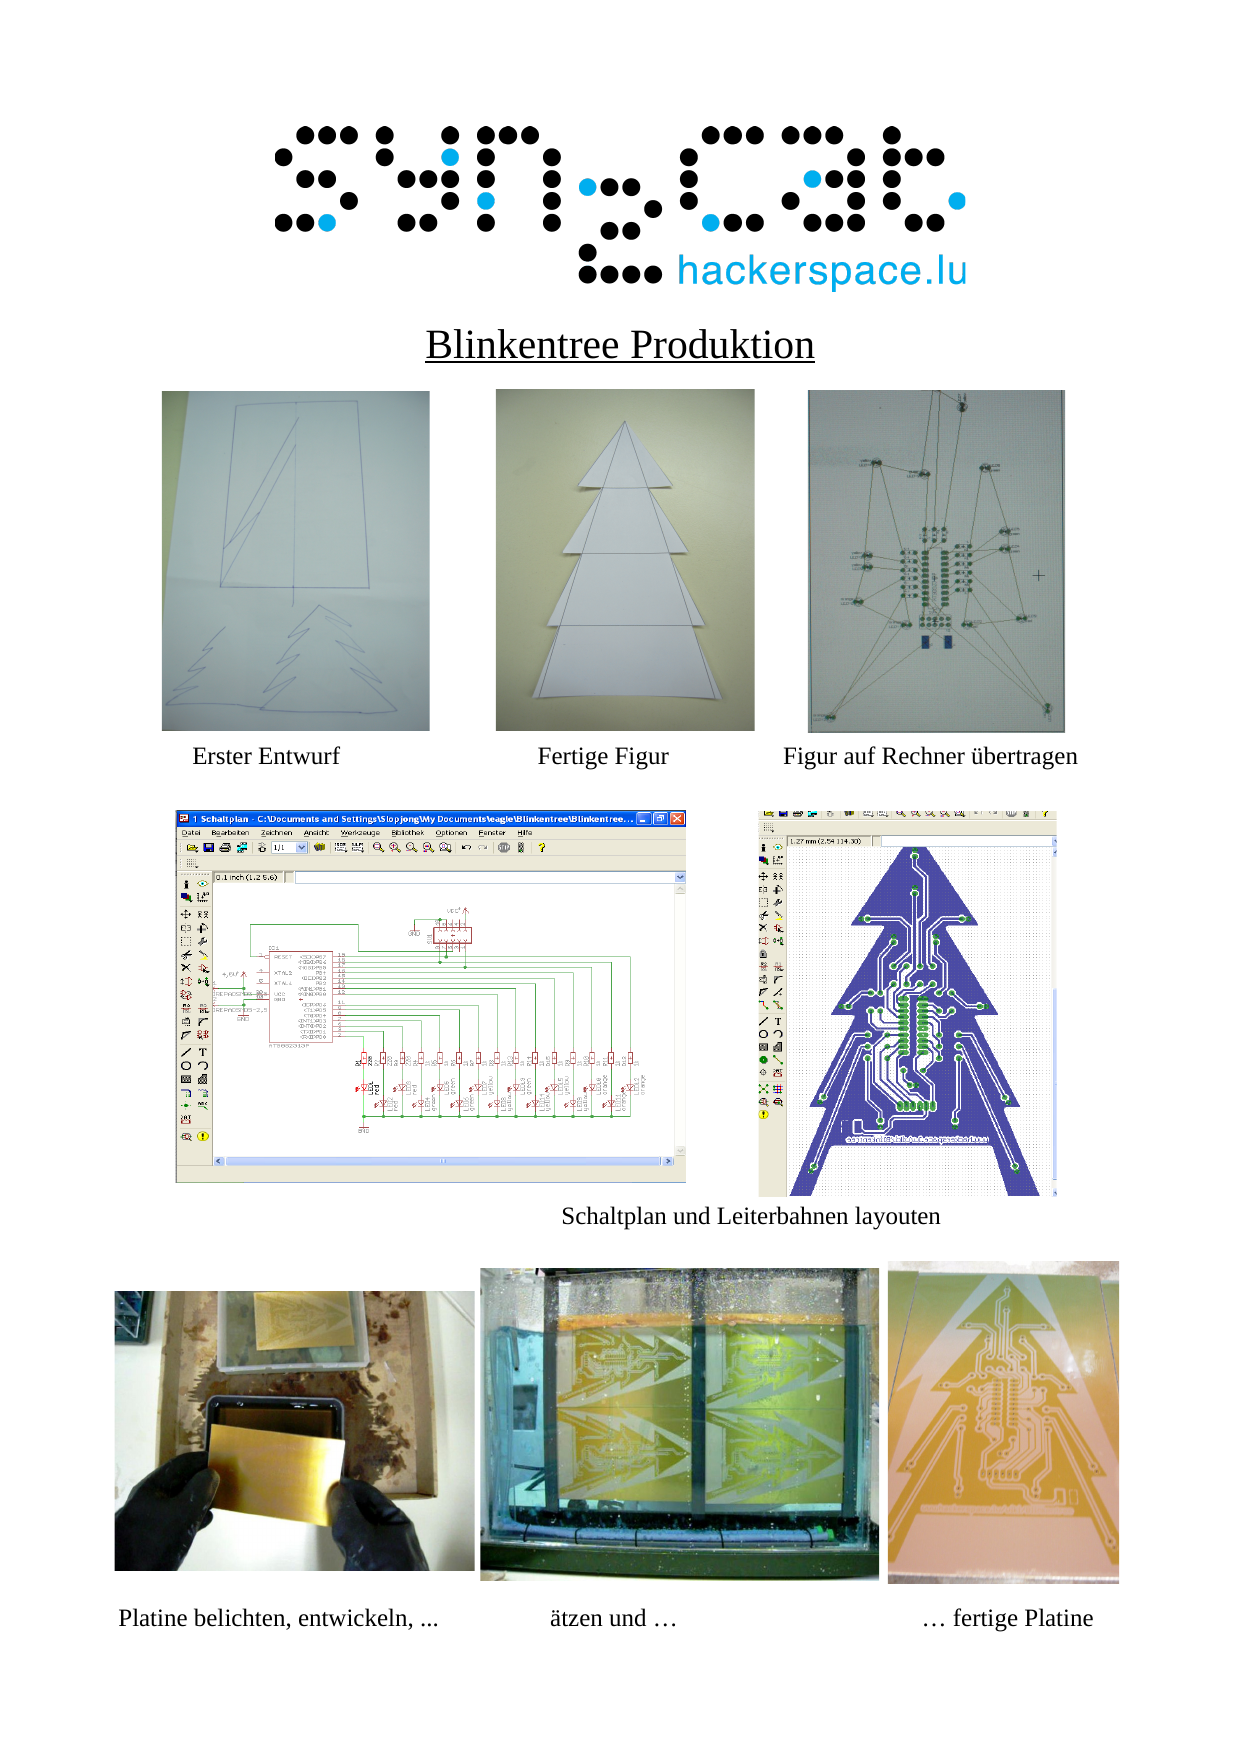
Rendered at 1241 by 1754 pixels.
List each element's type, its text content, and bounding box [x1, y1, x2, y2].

picture [114, 1291, 475, 1571]
picture [758, 811, 1057, 1197]
text Platine belichten, entwickeln, ... ätzen und … … fertige Platine [118, 1603, 1122, 1632]
text Erster Entwurf Fertige Figur Figur auf Rechner übertragen [118, 741, 1122, 770]
picture [836, 266, 846, 281]
picture [275, 126, 966, 292]
picture [161, 391, 430, 731]
text Schaltplan und Leiterbahnen layouten [118, 1028, 1122, 1258]
picture [807, 390, 1066, 733]
picture [175, 810, 686, 1183]
picture [887, 1261, 1120, 1584]
text ­ [118, 118, 1122, 147]
picture [495, 389, 755, 731]
text Blinkentree Produktion [118, 319, 1122, 367]
picture [480, 1268, 880, 1581]
